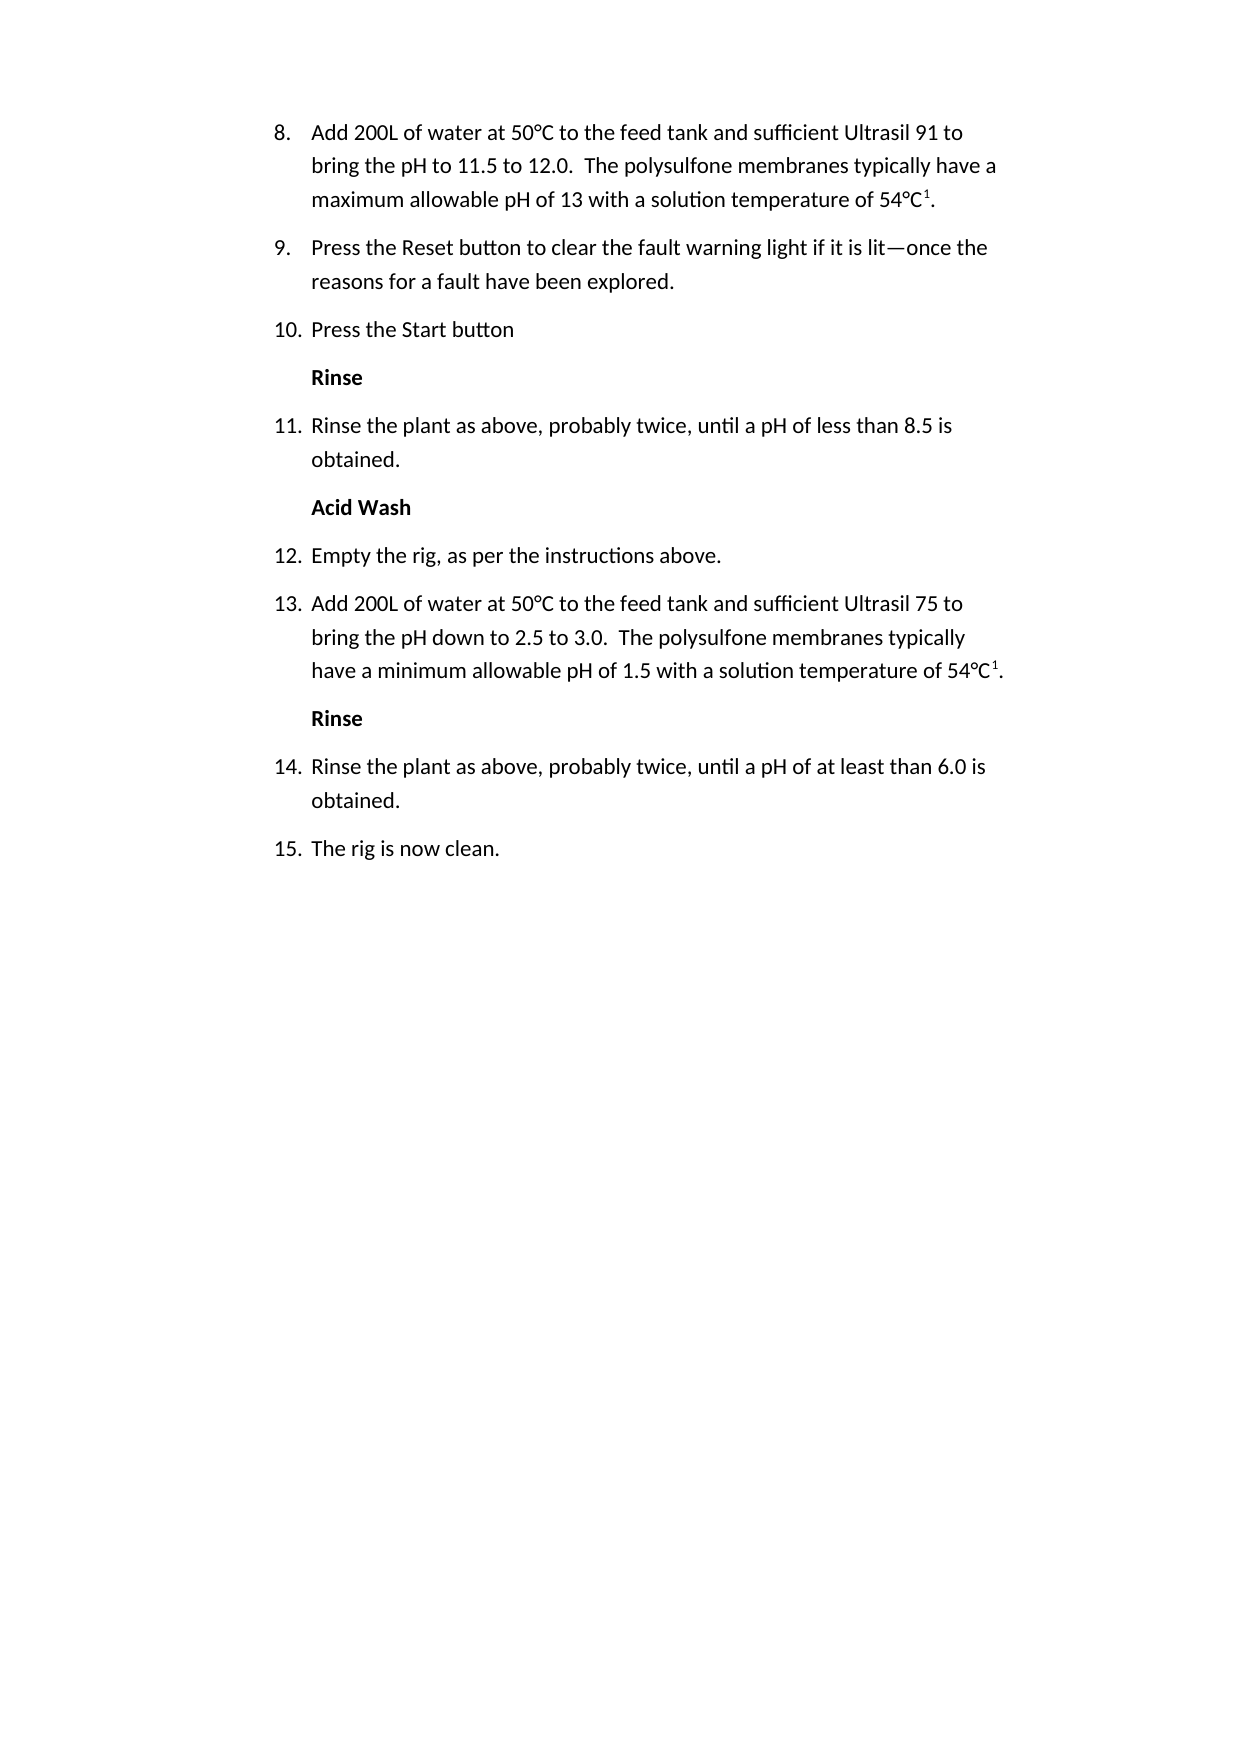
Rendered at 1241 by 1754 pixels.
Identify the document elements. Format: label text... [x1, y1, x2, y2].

list Rinse [274, 704, 1004, 732]
list Acid Wash [274, 493, 1004, 521]
list Empty the rig, as per the instructions above. [274, 541, 1004, 569]
list Rinse [274, 363, 1004, 391]
list The rig is now clean. [274, 834, 1004, 862]
list Rinse the plant as above, probably twice, until a pH of at least than 6.0 is obtained. [274, 752, 1004, 814]
list Press the Reset button to clear the fault warning light if it is lit—once the reasons for a fault have been explored. [274, 233, 1004, 295]
list Add 200L of water at 50°C to the feed tank and sufficient Ultrasil 75 to bring the pH down to 2.5 to 3.0. The polysulfone membranes typically have a minimum allowable pH of 1.5 with a solution temperature of 54°C1. [274, 589, 1004, 684]
list Rinse the plant as above, probably twice, until a pH of less than 8.5 is obtained. [274, 411, 1004, 473]
list Add 200L of water at 50°C to the feed tank and sufficient Ultrasil 91 to bring the pH to 11.5 to 12.0. The polysulfone membranes typically have a maximum allowable pH of 13 with a solution temperature of 54°C1. [274, 118, 1004, 213]
list Press the Start button [274, 315, 1004, 343]
